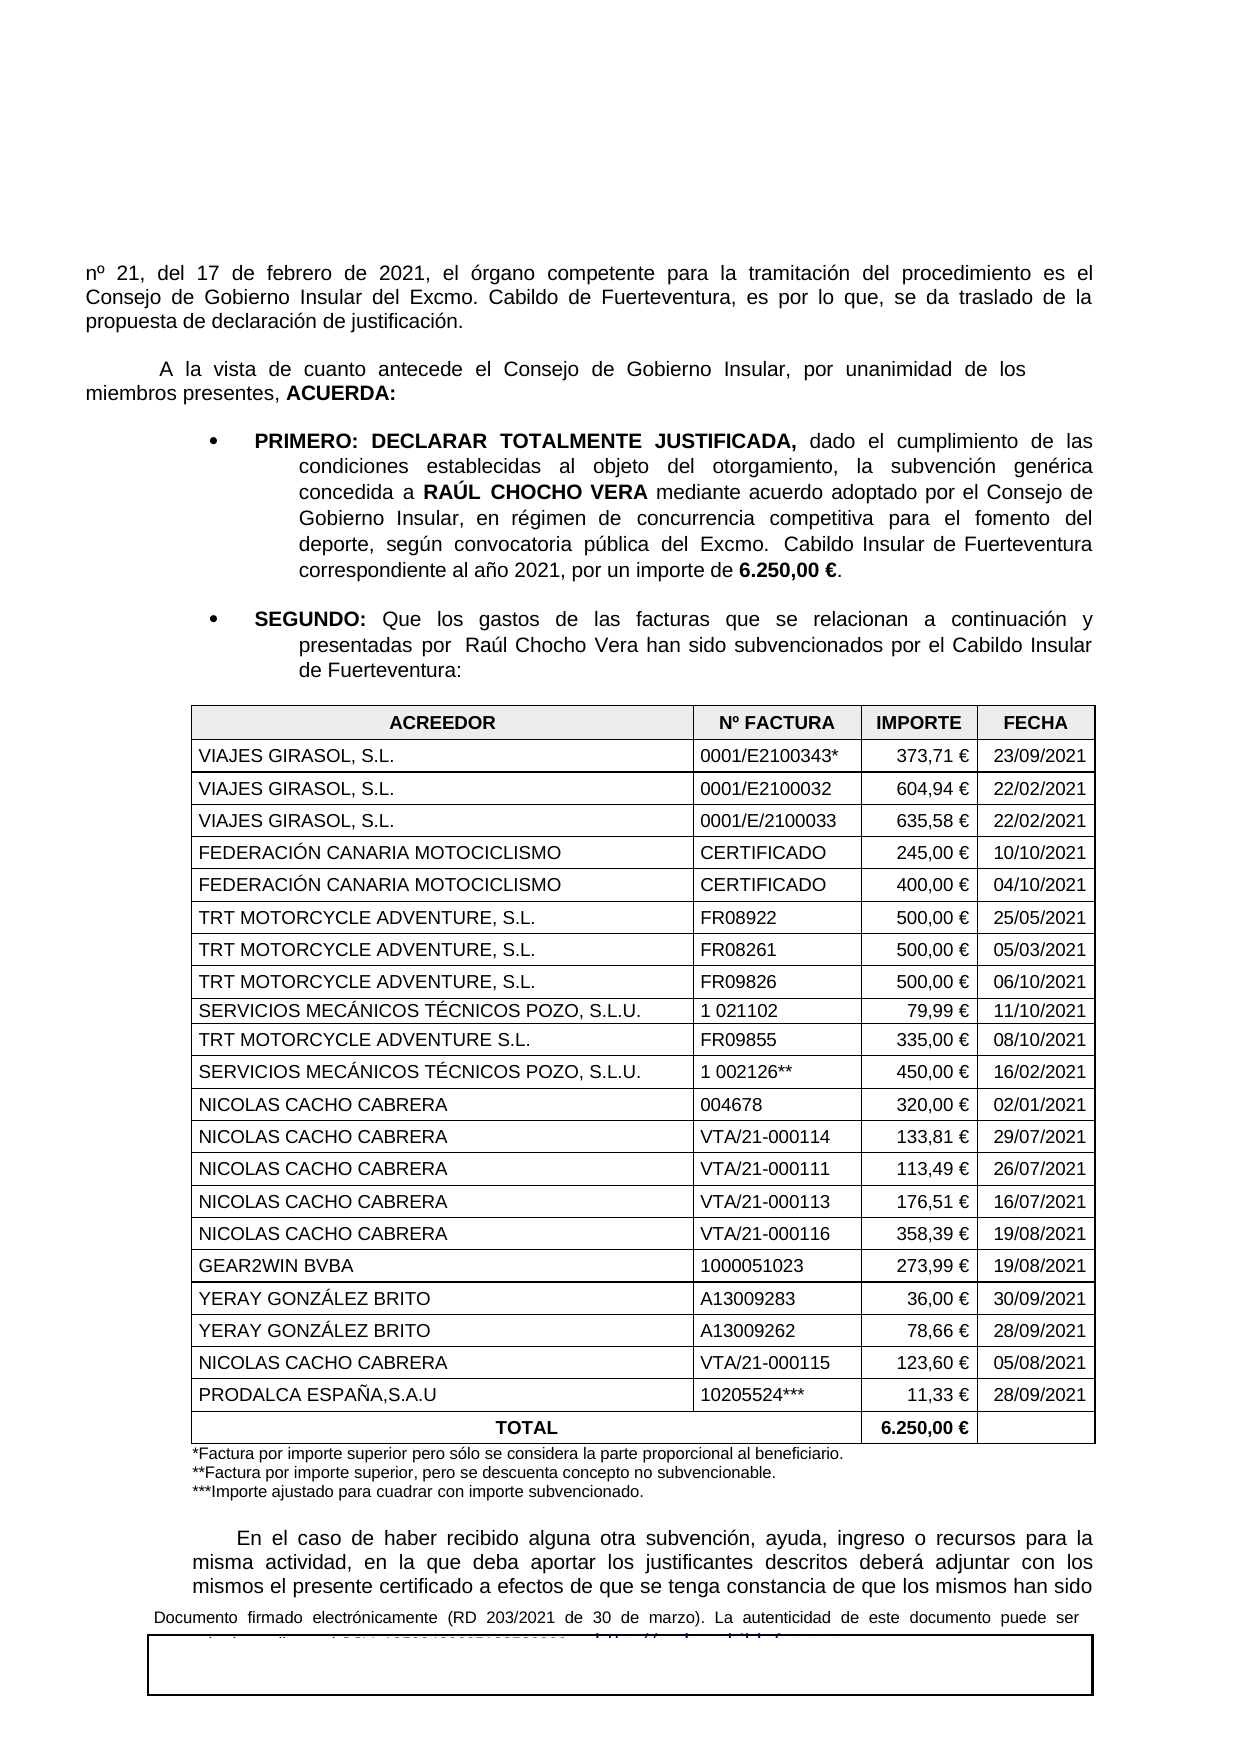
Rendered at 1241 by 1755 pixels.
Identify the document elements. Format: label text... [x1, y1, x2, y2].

table_cell FR09826 [694, 966, 861, 997]
table_cell 16/07/2021 [978, 1186, 1094, 1217]
table_cell 6.250,00 € [862, 1412, 977, 1443]
table_cell NICOLAS CACHO CABRERA [192, 1089, 693, 1120]
table_cell 19/08/2021 [978, 1250, 1094, 1281]
text ***Importe ajustado para cuadrar con importe subvencionado. [192, 1482, 1107, 1501]
table_cell 29/07/2021 [978, 1121, 1094, 1152]
table_cell 11/10/2021 [978, 999, 1094, 1023]
table_cell VTA/21-000111 [694, 1153, 861, 1184]
table_cell NICOLAS CACHO CABRERA [192, 1153, 693, 1184]
table_cell FR08261 [694, 934, 861, 965]
table_cell YERAY GONZÁLEZ BRITO [192, 1315, 693, 1346]
table_cell VTA/21-000116 [694, 1218, 861, 1249]
list SEGUNDO: Que los gastos de las facturas que se relacionan a continuación y presentadas por Raúl Chocho Vera han sido subvencionados por el Cabildo Insular de Fuerteventura: [210, 607, 1093, 682]
table_cell VIAJES GIRASOL, S.L. [192, 773, 693, 804]
table_cell 1 021102 [694, 999, 861, 1023]
table_cell 06/10/2021 [978, 966, 1094, 997]
text *Factura por importe superior pero sólo se considera la parte proporcional al beneficiario. [192, 1444, 1107, 1463]
table_cell YERAY GONZÁLEZ BRITO [192, 1283, 693, 1314]
table_cell 335,00 € [862, 1024, 977, 1055]
table_cell A13009262 [694, 1315, 861, 1346]
table_cell NICOLAS CACHO CABRERA [192, 1347, 693, 1378]
table_cell 22/02/2021 [978, 805, 1094, 836]
table_cell CERTIFICADO [694, 837, 861, 868]
table_cell TRT MOTORCYCLE ADVENTURE, S.L. [192, 934, 693, 965]
table_cell TRT MOTORCYCLE ADVENTURE, S.L. [192, 966, 693, 997]
table_cell 0001/E2100032 [694, 773, 861, 804]
table_cell FEDERACIÓN CANARIA MOTOCICLISMO [192, 837, 693, 868]
table_cell 320,00 € [862, 1089, 977, 1120]
table_cell CERTIFICADO [694, 869, 861, 901]
table_cell 05/03/2021 [978, 934, 1094, 965]
table_header FECHA [978, 706, 1094, 739]
table_cell 28/09/2021 [978, 1315, 1094, 1346]
table_cell FR09855 [694, 1024, 861, 1055]
table_cell 78,66 € [862, 1315, 977, 1346]
table_cell 245,00 € [862, 837, 977, 868]
table_cell GEAR2WIN BVBA [192, 1250, 693, 1281]
table_cell 04/10/2021 [978, 869, 1094, 901]
table_cell 19/08/2021 [978, 1218, 1094, 1249]
table_cell 358,39 € [862, 1218, 977, 1249]
table_cell 004678 [694, 1089, 861, 1120]
text nº 21, del 17 de febrero de 2021, el órgano competente para la tramitación del procedimiento es el Consejo de Gobierno Insular del Excmo. Cabildo de Fuerteventura, es por lo que, se da traslado de la propuesta de declaración de justificación. [85, 260, 1093, 333]
table_cell VIAJES GIRASOL, S.L. [192, 740, 693, 771]
table_cell 113,49 € [862, 1153, 977, 1184]
table_cell A13009283 [694, 1283, 861, 1314]
table_cell 176,51 € [862, 1186, 977, 1217]
table_cell VTA/21-000114 [694, 1121, 861, 1152]
table_cell 500,00 € [862, 902, 977, 933]
table_cell 22/02/2021 [978, 773, 1094, 804]
table_cell NICOLAS CACHO CABRERA [192, 1218, 693, 1249]
table_header Nº FACTURA [694, 706, 861, 739]
table_cell 05/08/2021 [978, 1347, 1094, 1378]
table_cell 11,33 € [862, 1379, 977, 1411]
text A la vista de cuanto antecede el Consejo de Gobierno Insular, por unanimidad de los miembros presentes, ACUERDA: [85, 356, 1093, 404]
table_cell 0001/E2100343* [694, 740, 861, 771]
table_cell NICOLAS CACHO CABRERA [192, 1186, 693, 1217]
list PRIMERO: DECLARAR TOTALMENTE JUSTIFICADA, dado el cumplimiento de las condiciones establecidas al objeto del otorgamiento, la subvención genérica concedida a RAÚL CHOCHO VERA mediante acuerdo adoptado por el Consejo de Gobierno Insular, en régimen de concurrencia competitiva para el fomento del deporte, según convocatoria pública del Excmo. Cabildo Insular de Fuerteventura correspondiente al año 2021, por un importe de 6.250,00 €. [210, 428, 1093, 581]
text En el caso de haber recibido alguna otra subvención, ayuda, ingreso o recursos para la misma actividad, en la que deba aportar los justificantes descritos deberá adjuntar con los mismos el presente certificado a efectos de que se tenga constancia de que los mismos han sido [192, 1525, 1093, 1598]
table_cell FR08922 [694, 902, 861, 933]
table_cell SERVICIOS MECÁNICOS TÉCNICOS POZO, S.L.U. [192, 999, 693, 1023]
text **Factura por importe superior, pero se descuenta concepto no subvencionable. [192, 1463, 1107, 1482]
table_cell NICOLAS CACHO CABRERA [192, 1121, 693, 1152]
table_cell TOTAL [192, 1412, 861, 1443]
table_cell 26/07/2021 [978, 1153, 1094, 1184]
table_cell 500,00 € [862, 934, 977, 965]
table_cell 373,71 € [862, 740, 977, 771]
table_cell 25/05/2021 [978, 902, 1094, 933]
table_cell 635,58 € [862, 805, 977, 836]
table_cell 28/09/2021 [978, 1379, 1094, 1411]
table_cell VTA/21-000115 [694, 1347, 861, 1378]
table_cell 08/10/2021 [978, 1024, 1094, 1055]
table_cell VIAJES GIRASOL, S.L. [192, 805, 693, 836]
table_cell SERVICIOS MECÁNICOS TÉCNICOS POZO, S.L.U. [192, 1056, 693, 1088]
table_header ACREEDOR [192, 706, 693, 739]
table_cell 273,99 € [862, 1250, 977, 1281]
table_cell 23/09/2021 [978, 740, 1094, 771]
table_cell 500,00 € [862, 966, 977, 997]
table_cell 02/01/2021 [978, 1089, 1094, 1120]
table_cell PRODALCA ESPAÑA,S.A.U [192, 1379, 693, 1411]
table_cell 0001/E/2100033 [694, 805, 861, 836]
table_cell TRT MOTORCYCLE ADVENTURE S.L. [192, 1024, 693, 1055]
table_cell 604,94 € [862, 773, 977, 804]
table_cell FEDERACIÓN CANARIA MOTOCICLISMO [192, 869, 693, 901]
table_cell 450,00 € [862, 1056, 977, 1088]
table_cell TRT MOTORCYCLE ADVENTURE, S.L. [192, 902, 693, 933]
table_cell 30/09/2021 [978, 1283, 1094, 1314]
table_cell 79,99 € [862, 999, 977, 1023]
table_header IMPORTE [862, 706, 977, 739]
table_cell 133,81 € [862, 1121, 977, 1152]
table_cell 36,00 € [862, 1283, 977, 1314]
table_cell 1000051023 [694, 1250, 861, 1281]
table_cell 10/10/2021 [978, 837, 1094, 868]
table_cell 10205524*** [694, 1379, 861, 1411]
table_cell 123,60 € [862, 1347, 977, 1378]
table_cell 1 002126** [694, 1056, 861, 1088]
table_cell 400,00 € [862, 869, 977, 901]
table_cell [978, 1412, 1094, 1443]
table_cell VTA/21-000113 [694, 1186, 861, 1217]
table_cell 16/02/2021 [978, 1056, 1094, 1088]
